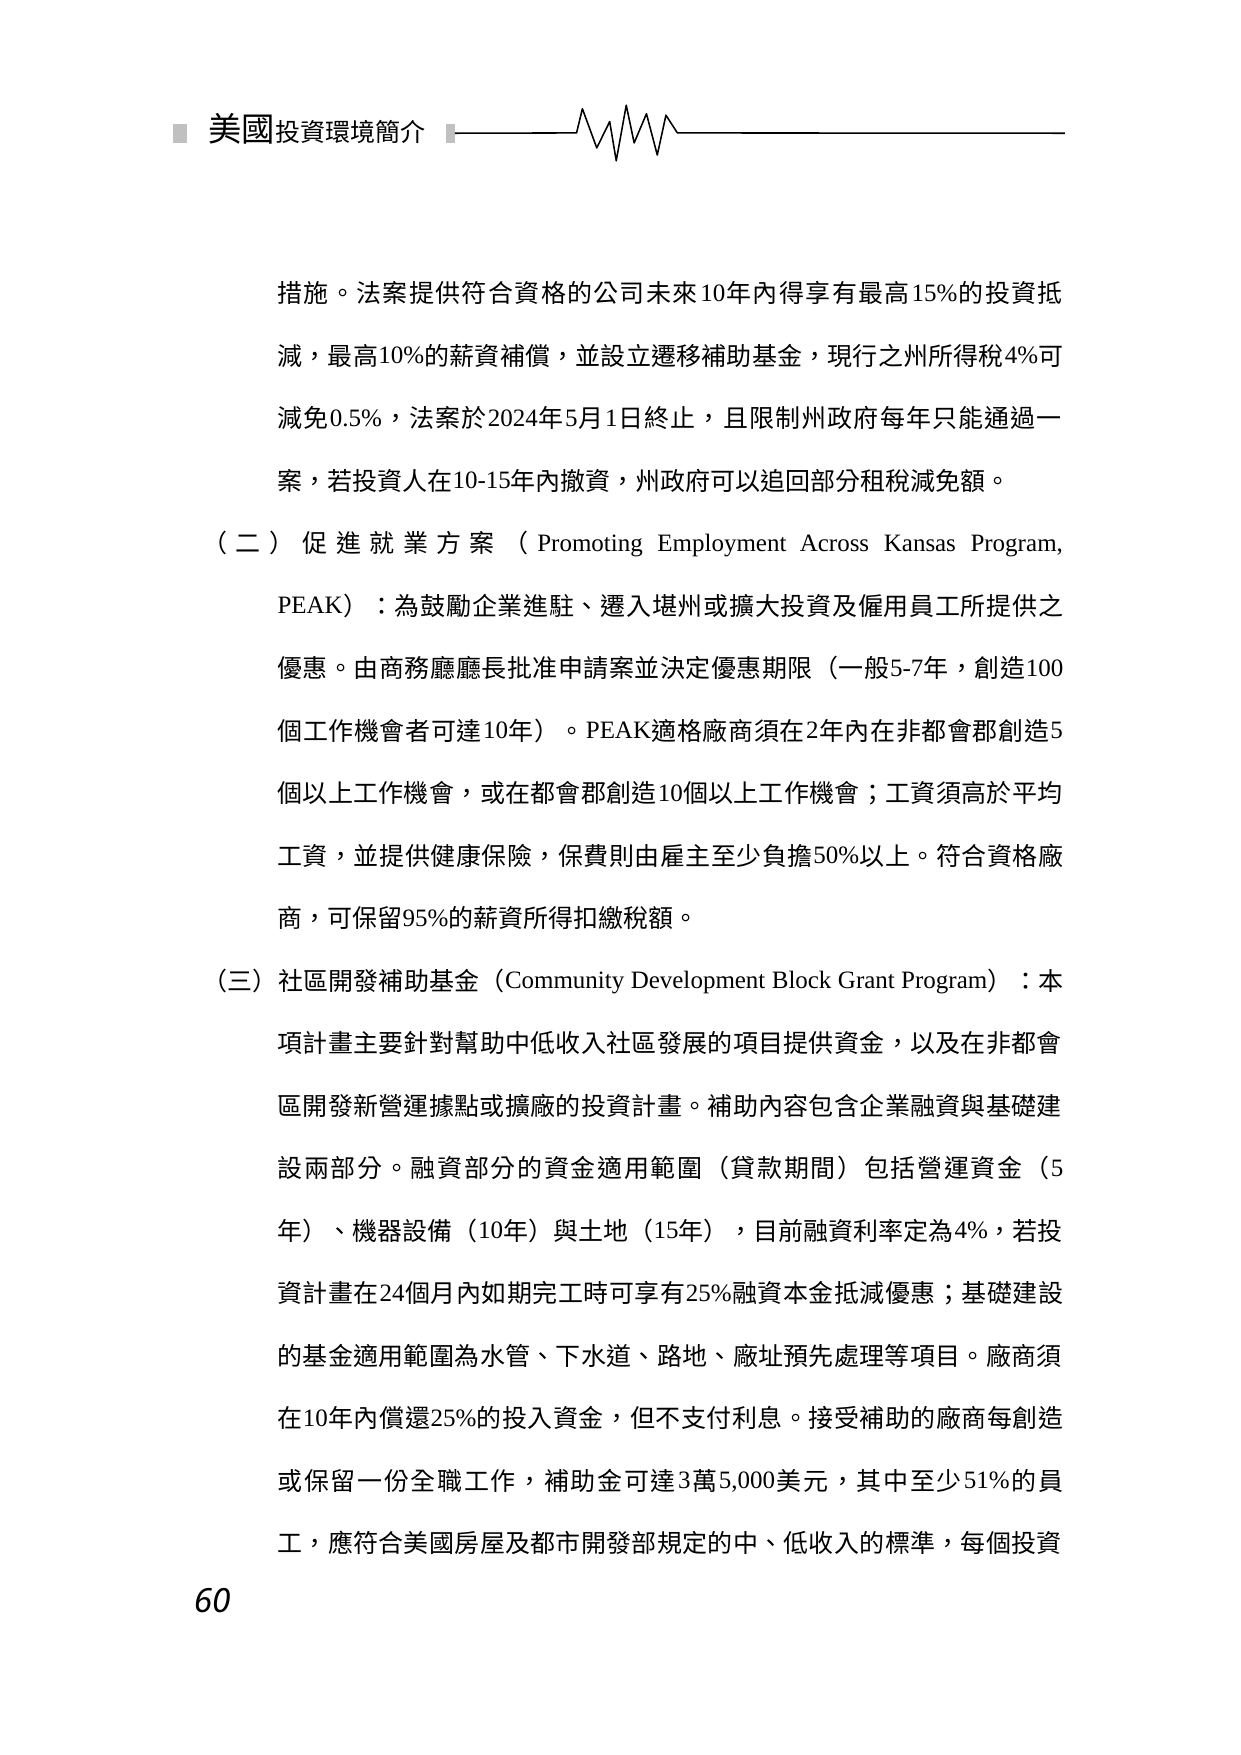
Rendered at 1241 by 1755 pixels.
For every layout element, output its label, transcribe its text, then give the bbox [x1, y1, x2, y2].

text 措施。法案提供符合資格的公司未來10年內得享有最高15%的投資抵減，最高10%的薪資補償，並設立遷移補助基金，現行之州所得稅4%可減免0.5%，法案於2024年5月1日終止，且限制州政府每年只能通過一案，若投資人在10-15年內撤資，州政府可以追回部分租稅減免額。 [202, 250, 1063, 500]
text （二）促進就業方案（Promoting Employment Across Kansas Program, PEAK）：為鼓勵企業進駐、遷入堪州或擴大投資及僱用員工所提供之優惠。由商務廳廳長批准申請案並決定優惠期限（一般5-7年，創造100個工作機會者可達10年）。PEAK適格廠商須在2年內在非都會郡創造5個以上工作機會，或在都會郡創造10個以上工作機會；工資須高於平均工資，並提供健康保險，保費則由雇主至少負擔50%以上。符合資格廠商，可保留95%的薪資所得扣繳稅額。 [202, 500, 1063, 938]
text （三）社區開發補助基金（Community Development Block Grant Program）：本項計畫主要針對幫助中低收入社區發展的項目提供資金，以及在非都會區開發新營運據點或擴廠的投資計畫。補助內容包含企業融資與基礎建設兩部分。融資部分的資金適用範圍（貸款期間）包括營運資金（5年）、機器設備（10年）與土地（15年），目前融資利率定為4%，若投資計畫在24個月內如期完工時可享有25%融資本金抵減優惠；基礎建設的基金適用範圍為水管、下水道、路地、廠址預先處理等項目。廠商須在10年內償還25%的投入資金，但不支付利息。接受補助的廠商每創造或保留一份全職工作，補助金可達3萬5,000美元，其中至少51%的員工，應符合美國房屋及都市開發部規定的中、低收入的標準，每個投資 [202, 938, 1063, 1563]
